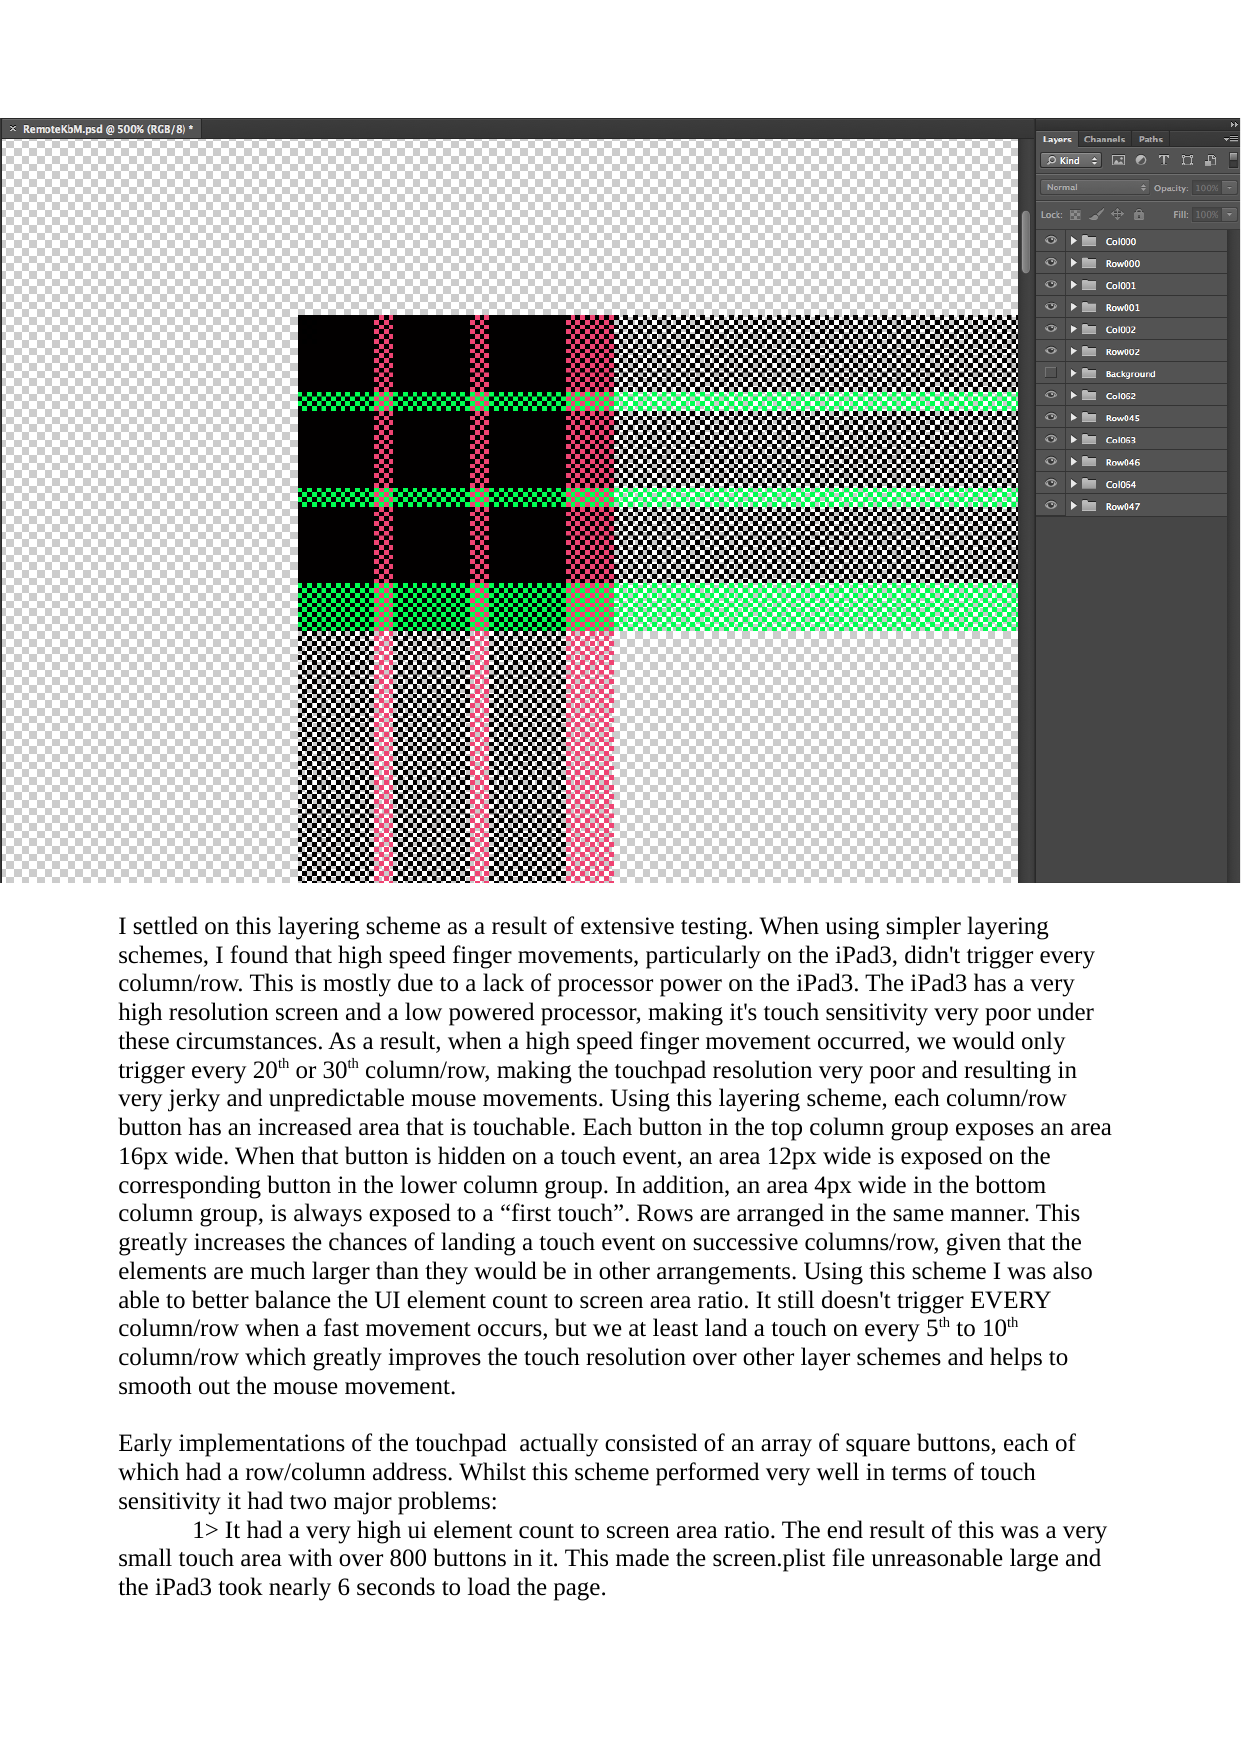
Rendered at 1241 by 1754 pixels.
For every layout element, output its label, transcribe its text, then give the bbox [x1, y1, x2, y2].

text Early implementations of the touchpad actually consisted of an array of square buttons, each of which had a row/column address. Whilst this scheme performed very well in terms of touch sensitivity it had two major problems: [118, 1428, 1122, 1515]
picture [0, 118, 1241, 883]
text 1> It had a very high ui element count to screen area ratio. The end result of this was a very small touch area with over 800 buttons in it. This made the screen.plist file unreasonable large and the iPad3 took nearly 6 seconds to load the page. [118, 1515, 1122, 1601]
text I settled on this layering scheme as a result of extensive testing. When using simpler layering schemes, I found that high speed finger movements, particularly on the iPad3, didn't trigger every column/row. This is mostly due to a lack of processor power on the iPad3. The iPad3 has a very high resolution screen and a low powered processor, making it's touch sensitivity very poor under these circumstances. As a result, when a high speed finger movement occurred, we would only trigger every 20th or 30th column/row, making the touchpad resolution very poor and resulting in very jerky and unpredictable mouse movements. Using this layering scheme, each column/row button has an increased area that is touchable. Each button in the top column group exposes an area 16px wide. When that button is hidden on a touch event, an area 12px wide is exposed on the corresponding button in the lower column group. In addition, an area 4px wide in the bottom column group, is always exposed to a “first touch”. Rows are arranged in the same manner. This greatly increases the chances of landing a touch event on successive columns/row, given that the elements are much larger than they would be in other arrangements. Using this scheme I was also able to better balance the UI element count to screen area ratio. It still doesn't trigger EVERY column/row when a fast movement occurs, but we at least land a touch on every 5th to 10th column/row which greatly improves the touch resolution over other layer schemes and helps to smooth out the mouse movement. [118, 911, 1122, 1400]
